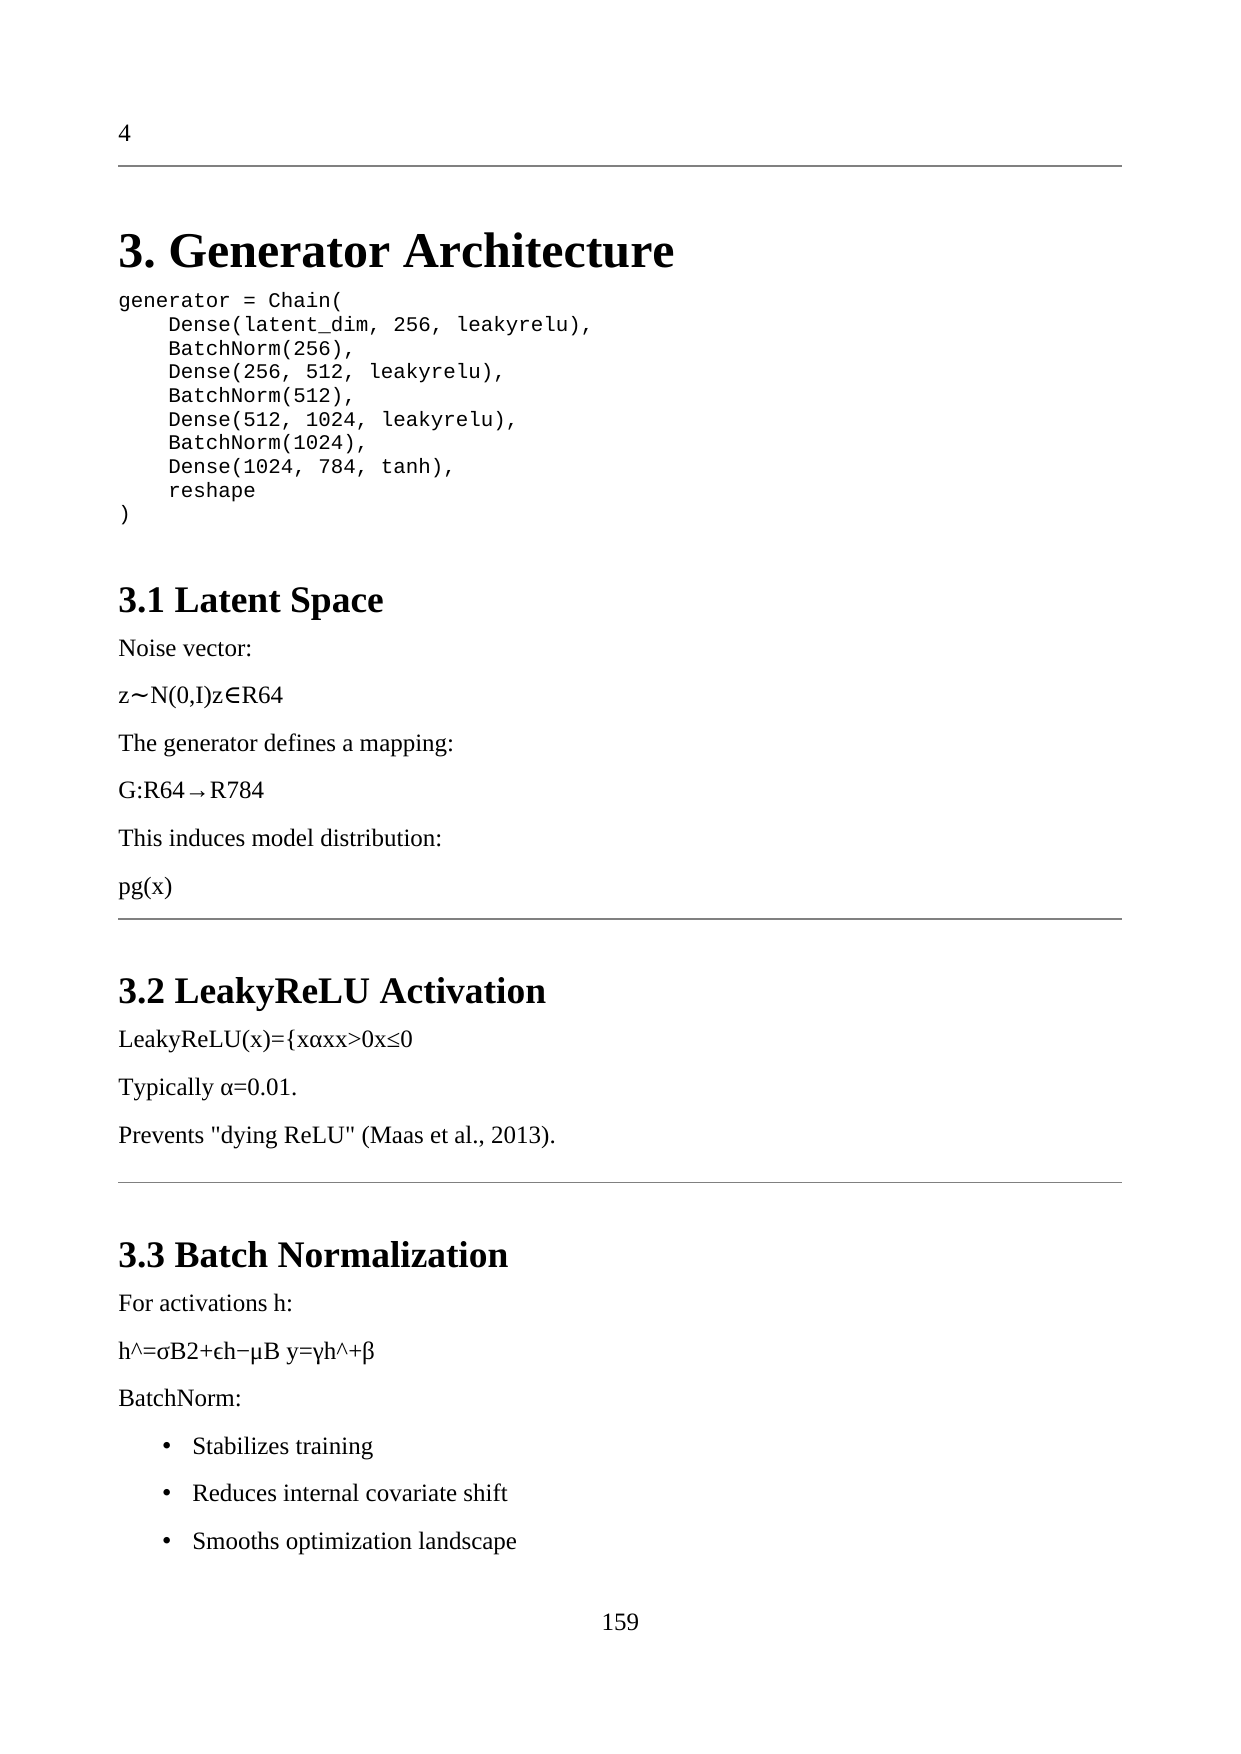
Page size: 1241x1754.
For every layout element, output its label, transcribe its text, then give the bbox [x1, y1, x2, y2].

subtitle 3.3 Batch Normalization [118, 1232, 1122, 1276]
text Dense(latent_dim, 256, leakyrelu), [118, 314, 1122, 338]
text LeakyReLU(x)={xαx​x>0x≤0​ [118, 1024, 1122, 1053]
text generator = Chain( [118, 290, 1122, 314]
text BatchNorm(256), [118, 338, 1122, 361]
text BatchNorm: [118, 1383, 1122, 1412]
subtitle 3.1 Latent Space [118, 577, 1122, 620]
subtitle 3.2 LeakyReLU Activation [118, 969, 1122, 1012]
text h^=σB2​+ϵ​h−μB​​ y=γh^+β [118, 1336, 1122, 1364]
text z∼N(0,I)z∈R64 [118, 680, 1122, 709]
list Stabilizes training [162, 1431, 1122, 1460]
list Reduces internal covariate shift [162, 1478, 1122, 1507]
text Dense(256, 512, leakyrelu), [118, 361, 1122, 385]
text The generator defines a mapping: [118, 728, 1122, 757]
text ) [118, 503, 1122, 527]
text BatchNorm(1024), [118, 432, 1122, 456]
text Dense(1024, 784, tanh), [118, 456, 1122, 479]
text BatchNorm(512), [118, 385, 1122, 409]
text For activations h: [118, 1288, 1122, 1317]
text This induces model distribution: [118, 823, 1122, 852]
text Typically α=0.01. [118, 1072, 1122, 1101]
text Dense(512, 1024, leakyrelu), [118, 409, 1122, 432]
subtitle 3. Generator Architecture [118, 220, 1122, 278]
text pg​(x) [118, 871, 1122, 899]
text reshape [118, 479, 1122, 503]
text 4 [118, 118, 1122, 147]
text Noise vector: [118, 633, 1122, 662]
list Smooths optimization landscape [162, 1526, 1122, 1555]
text Prevents "dying ReLU" (Maas et al., 2013). [118, 1120, 1122, 1148]
text G:R64→R784 [118, 776, 1122, 804]
